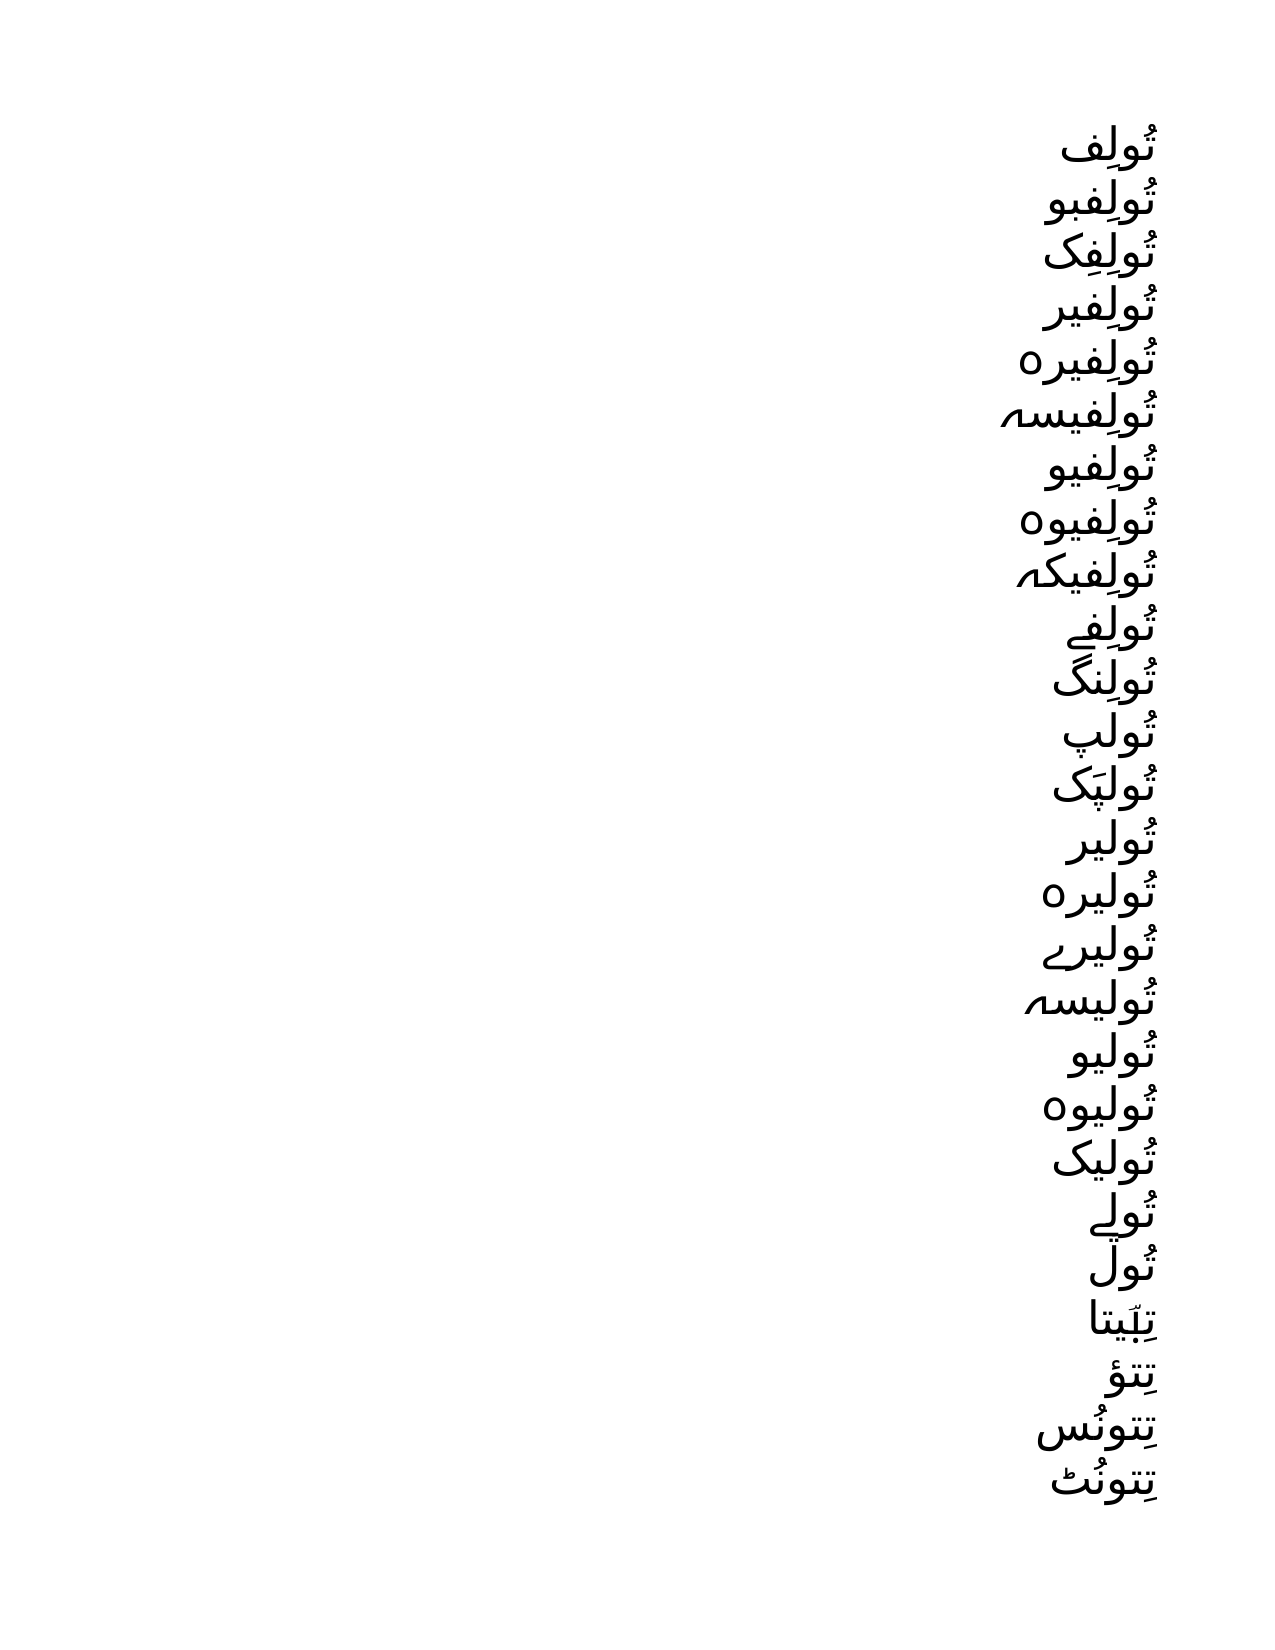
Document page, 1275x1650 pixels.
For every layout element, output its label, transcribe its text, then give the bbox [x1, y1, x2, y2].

text تُولیو [118, 1025, 1157, 1078]
text تِبؔیتا [118, 1291, 1157, 1345]
text تِتونُٹ [118, 1451, 1157, 1505]
text تُولِفیو [118, 438, 1157, 491]
text تُولپ [118, 705, 1157, 758]
text تُولِفے [118, 598, 1157, 651]
text تِتونُس [118, 1398, 1157, 1451]
text تُولیرے [118, 918, 1157, 971]
text تُولِفیسہ [118, 385, 1157, 438]
text تِتؤ [118, 1345, 1157, 1398]
text تُولِفبو [118, 171, 1157, 225]
text تُولیرہ [118, 865, 1157, 918]
text تُولِفیکہ [118, 545, 1157, 598]
text تُولے [118, 1185, 1157, 1238]
text تُولِف [118, 118, 1157, 171]
text تُولِنگ [118, 651, 1157, 705]
text تُولیوہ [118, 1078, 1157, 1131]
text تُوڷ [118, 1238, 1157, 1291]
text تُولیسہ [118, 971, 1157, 1025]
text تُولِفِک [118, 225, 1157, 278]
text تُولیک [118, 1131, 1157, 1185]
text تُولِفیوہ [118, 491, 1157, 545]
text تُولِفیر [118, 278, 1157, 331]
text تُولِفیرہ [118, 331, 1157, 385]
text تُولپَک [118, 758, 1157, 811]
text تُولیر [118, 811, 1157, 865]
